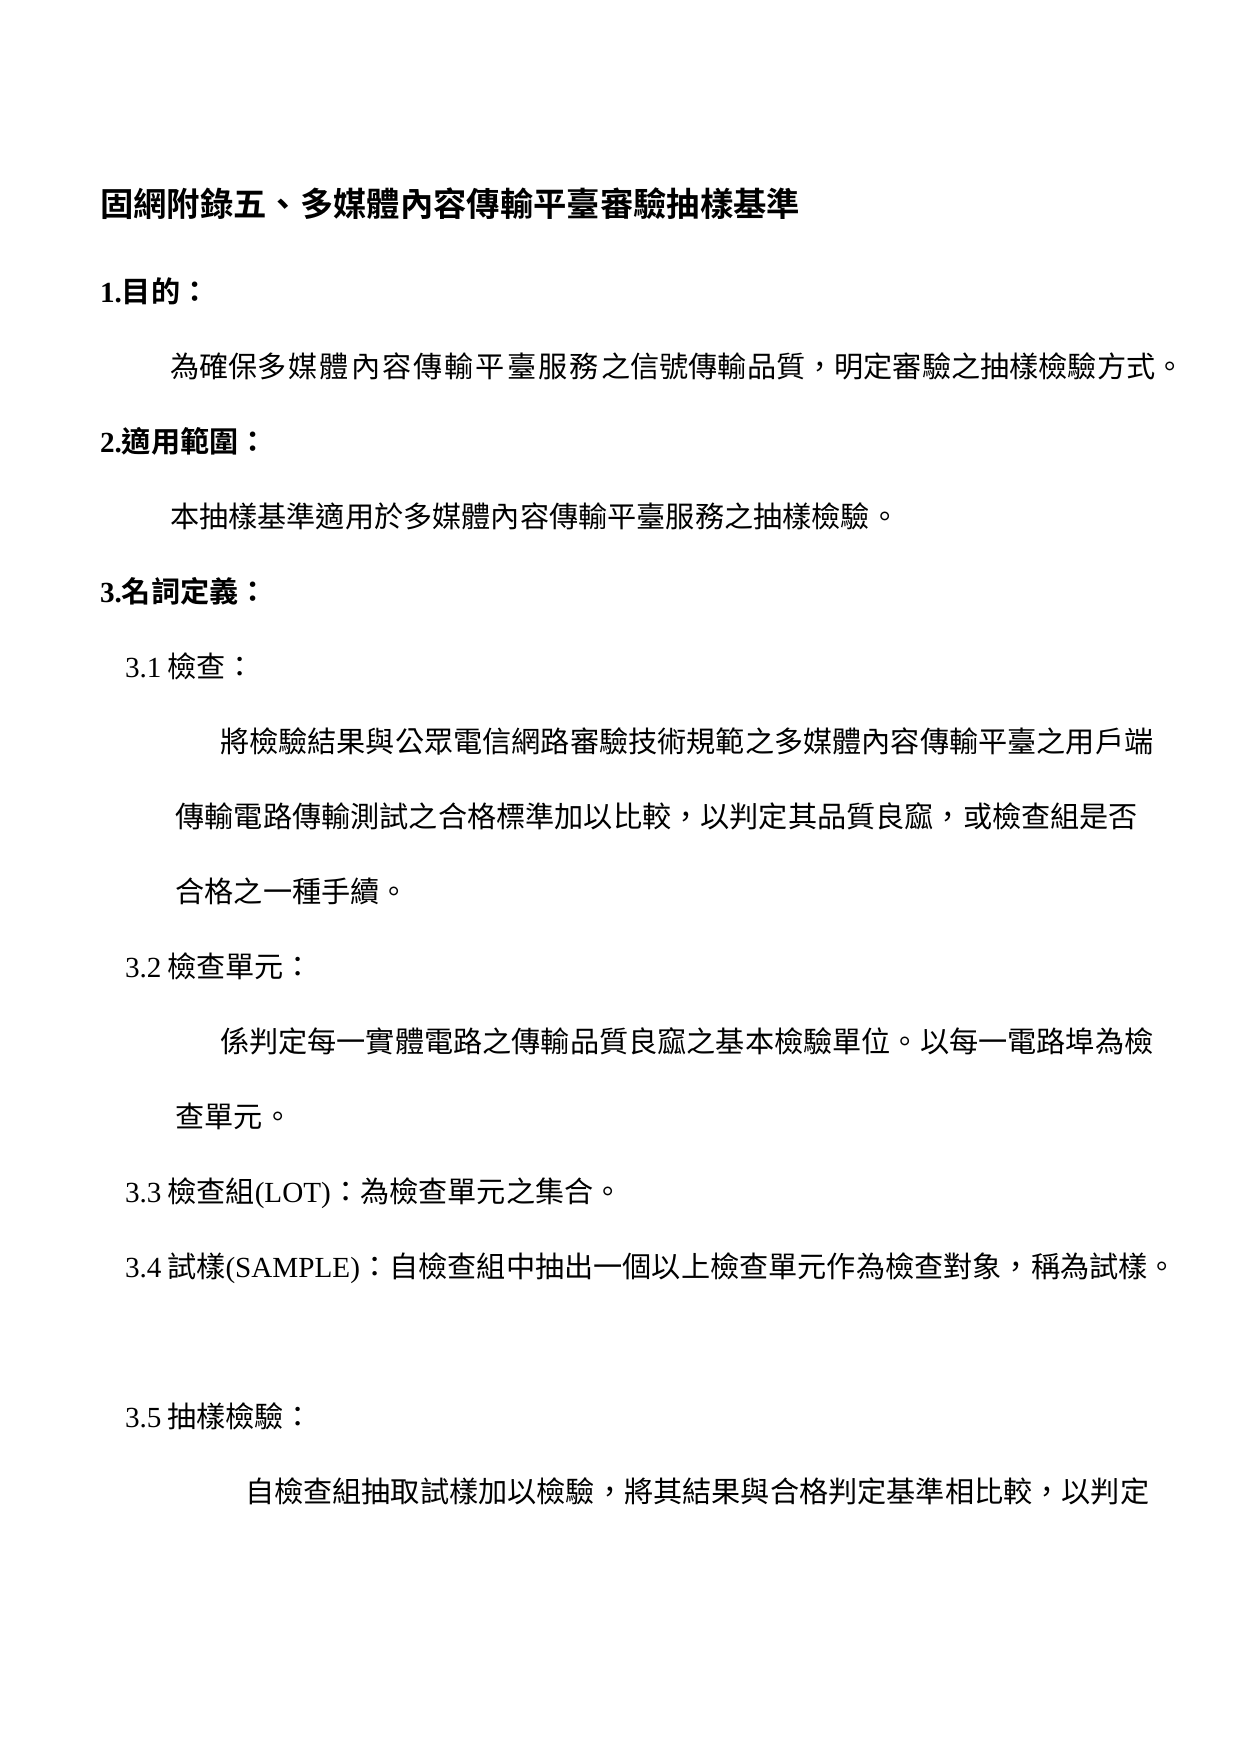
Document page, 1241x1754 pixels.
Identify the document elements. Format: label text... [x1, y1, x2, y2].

text 3.1檢查： [125, 627, 1162, 702]
text 係判定每一實體電路之傳輸品質良窳之基本檢驗單位。以每一電路埠為檢查單元。 [175, 1002, 1162, 1152]
text 3.名詞定義： [100, 552, 1162, 627]
text 為確保多媒體內容傳輸平臺服務之信號傳輸品質，明定審驗之抽樣檢驗方式。 [125, 327, 1162, 402]
text 3.2檢查單元： [125, 927, 1162, 1002]
text 3.5抽樣檢驗： [125, 1377, 1162, 1452]
subtitle 固網附錄五、多媒體內容傳輸平臺審驗抽樣基準 [100, 164, 1162, 239]
text 3.4試樣(SAMPLE)：自檢查組中抽出一個以上檢查單元作為檢查對象，稱為試樣。 [125, 1227, 1162, 1377]
text 1.目的： [100, 252, 1162, 327]
text 本抽樣基準適用於多媒體內容傳輸平臺服務之抽樣檢驗。 [125, 477, 1162, 552]
text 3.3檢查組(LOT)：為檢查單元之集合。 [125, 1152, 1162, 1227]
text 自檢查組抽取試樣加以檢驗，將其結果與合格判定基準相比較，以判定 [200, 1452, 1162, 1527]
text 將檢驗結果與公眾電信網路審驗技術規範之多媒體內容傳輸平臺之用戶端傳輸電路傳輸測試之合格標準加以比較，以判定其品質良窳，或檢查組是否合格之一種手續。 [175, 702, 1162, 927]
text 2.適用範圍： [100, 402, 1162, 477]
